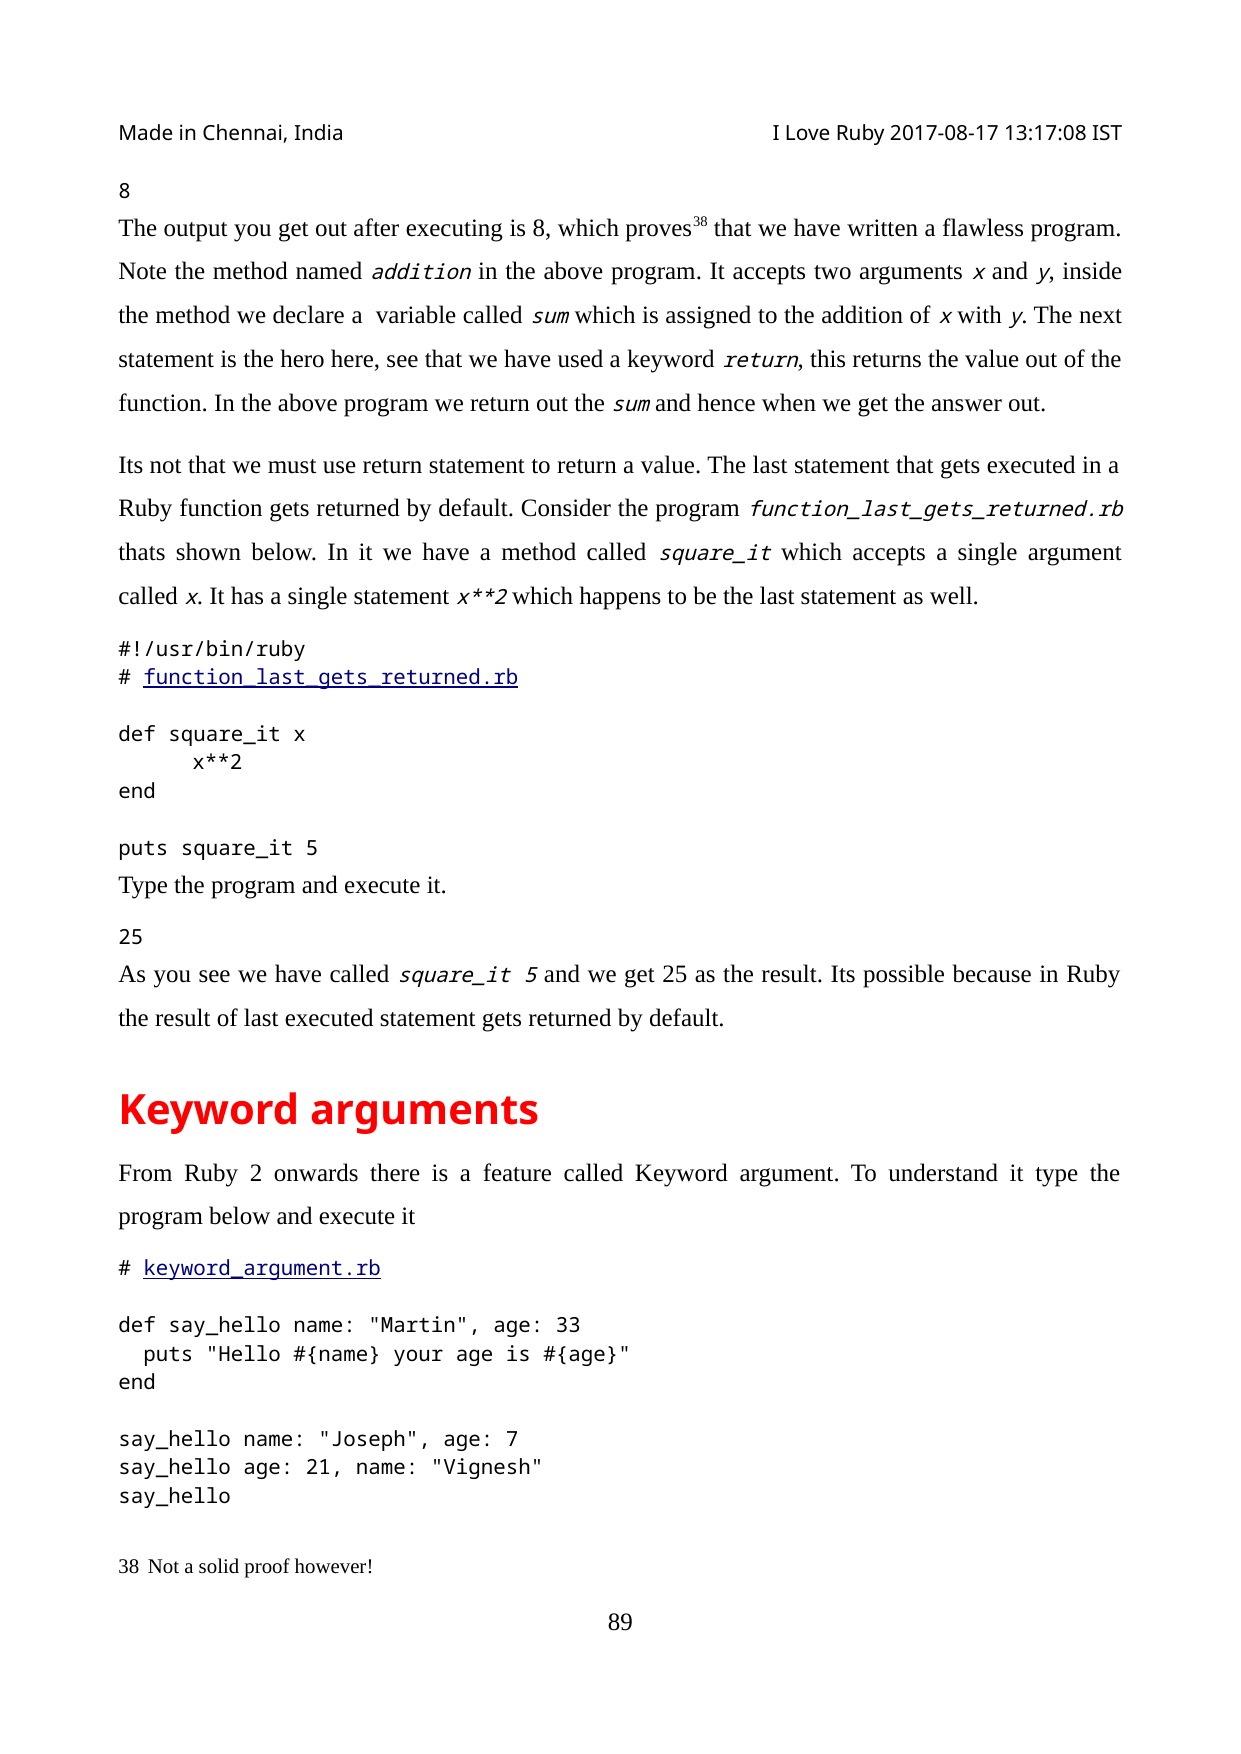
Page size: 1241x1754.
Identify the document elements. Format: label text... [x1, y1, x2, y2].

text # keyword_argument.rb [118, 1253, 1122, 1282]
text end [118, 776, 1122, 804]
text def say_hello name: "Martin", age: 33 [118, 1310, 1122, 1339]
text 25 [118, 922, 1122, 951]
text # function_last_gets_returned.rb [118, 662, 1122, 691]
text 8 [118, 176, 1122, 204]
text end [118, 1367, 1122, 1396]
text say_hello [118, 1481, 1122, 1509]
text def square_it x [118, 719, 1122, 747]
text x**2 [118, 747, 1122, 776]
text Its not that we must use return statement to return a value. The last statement that gets executed in a Ruby function gets returned by default. Consider the program function_last_gets_returned.rb thats shown below. In it we have a method called square_it which accepts a single argument called x. It has a single statement x**2 which happens to be the last statement as well. [118, 450, 1122, 610]
text say_hello name: "Joseph", age: 7 [118, 1424, 1122, 1452]
text puts "Hello #{name} your age is #{age}" [118, 1339, 1122, 1367]
text puts square_it 5 [118, 833, 1122, 861]
text #!/usr/bin/ruby [118, 634, 1122, 662]
text Type the program and execute it. [118, 870, 1122, 899]
text say_hello age: 21, name: "Vignesh" [118, 1452, 1122, 1481]
text From Ruby 2 onwards there is a feature called Keyword argument. To understand it type the program below and execute it [118, 1158, 1122, 1230]
subtitle Keyword arguments [118, 1080, 1122, 1137]
text The output you get out after executing is 8, which proves that we have written a flawless program. Note the method named addition in the above program. It accepts two arguments x and y, inside the method we declare a variable called sum which is assigned to the addition of x with y. The next statement is the hero here, see that we have used a keyword return, this returns the value out of the function. In the above program we return out the sum and hence when we get the answer out. [118, 213, 1122, 417]
text As you see we have called square_it 5 and we get 25 as the result. Its possible because in Ruby the result of last executed statement gets returned by default. [118, 959, 1122, 1032]
text Not a solid proof however! [118, 1553, 1122, 1578]
